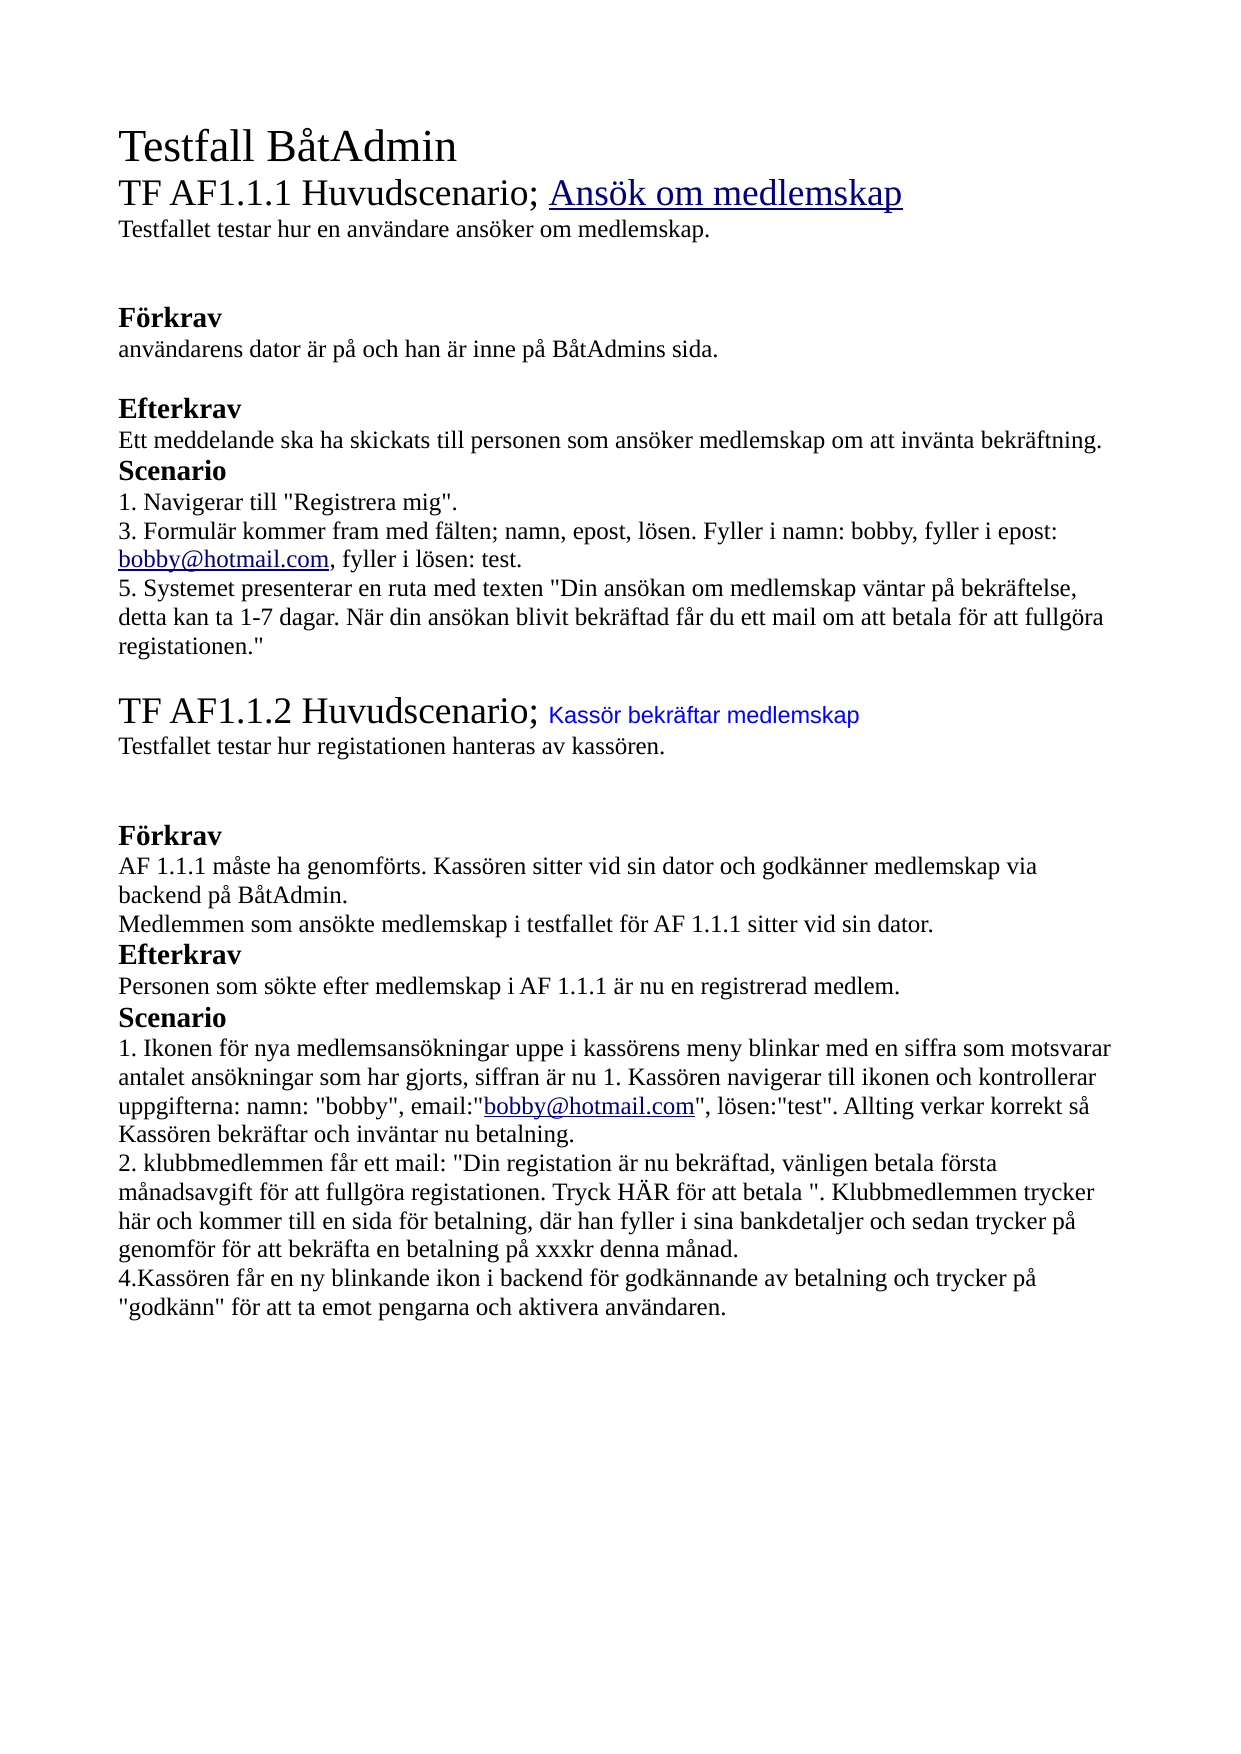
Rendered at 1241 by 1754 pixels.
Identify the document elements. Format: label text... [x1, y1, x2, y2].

text Ett meddelande ska ha skickats till personen som ansöker medlemskap om att invänta bekräftning. Scenario [118, 425, 1122, 487]
text Testfall BåtAdmin [118, 118, 1122, 171]
text AF 1.1.1 måste ha genomförts. Kassören sitter vid sin dator och godkänner medlemskap via backend på BåtAdmin. Medlemmen som ansökte medlemskap i testfallet för AF 1.1.1 sitter vid sin dator. [118, 851, 1122, 937]
text Förkrav [118, 300, 1122, 334]
text Efterkrav [118, 391, 1122, 425]
text 4.Kassören får en ny blinkande ikon i backend för godkännande av betalning och trycker på "godkänn" för att ta emot pengarna och aktivera användaren. [118, 1263, 1122, 1321]
text Testfallet testar hur registationen hanteras av kassören. [118, 731, 1122, 760]
text Efterkrav [118, 937, 1122, 971]
text 5. Systemet presenterar en ruta med texten "Din ansökan om medlemskap väntar på bekräftelse, detta kan ta 1-7 dagar. När din ansökan blivit bekräftad får du ett mail om att betala för att fullgöra registationen." [118, 573, 1122, 659]
text 3. Formulär kommer fram med fälten; namn, epost, lösen. Fyller i namn: bobby, fyller i epost: bobby@hotmail.com, fyller i lösen: test. [118, 516, 1122, 573]
text TF AF1.1.1 Huvudscenario; Ansök om medlemskap [118, 171, 1122, 214]
text 1. Navigerar till "Registrera mig". [118, 487, 1122, 516]
text Testfallet testar hur en användare ansöker om medlemskap. [118, 214, 1122, 243]
text användarens dator är på och han är inne på BåtAdmins sida. [118, 334, 1122, 362]
text Förkrav [118, 818, 1122, 851]
text 1. Ikonen för nya medlemsansökningar uppe i kassörens meny blinkar med en siffra som motsvarar antalet ansökningar som har gjorts, siffran är nu 1. Kassören navigerar till ikonen och kontrollerar uppgifterna: namn: "bobby", email:"bobby@hotmail.com", lösen:"test". Allting verkar korrekt så Kassören bekräftar och inväntar nu betalning. [118, 1033, 1122, 1148]
text Personen som sökte efter medlemskap i AF 1.1.1 är nu en registrerad medlem. Scenario [118, 971, 1122, 1033]
text 2. klubbmedlemmen får ett mail: "Din registation är nu bekräftad, vänligen betala första månadsavgift för att fullgöra registationen. Tryck HÄR för att betala ". Klubbmedlemmen trycker här och kommer till en sida för betalning, där han fyller i sina bankdetaljer och sedan trycker på genomför för att bekräfta en betalning på xxxkr denna månad. [118, 1148, 1122, 1263]
text TF AF1.1.2 Huvudscenario; Kassör bekräftar medlemskap [118, 688, 1122, 731]
